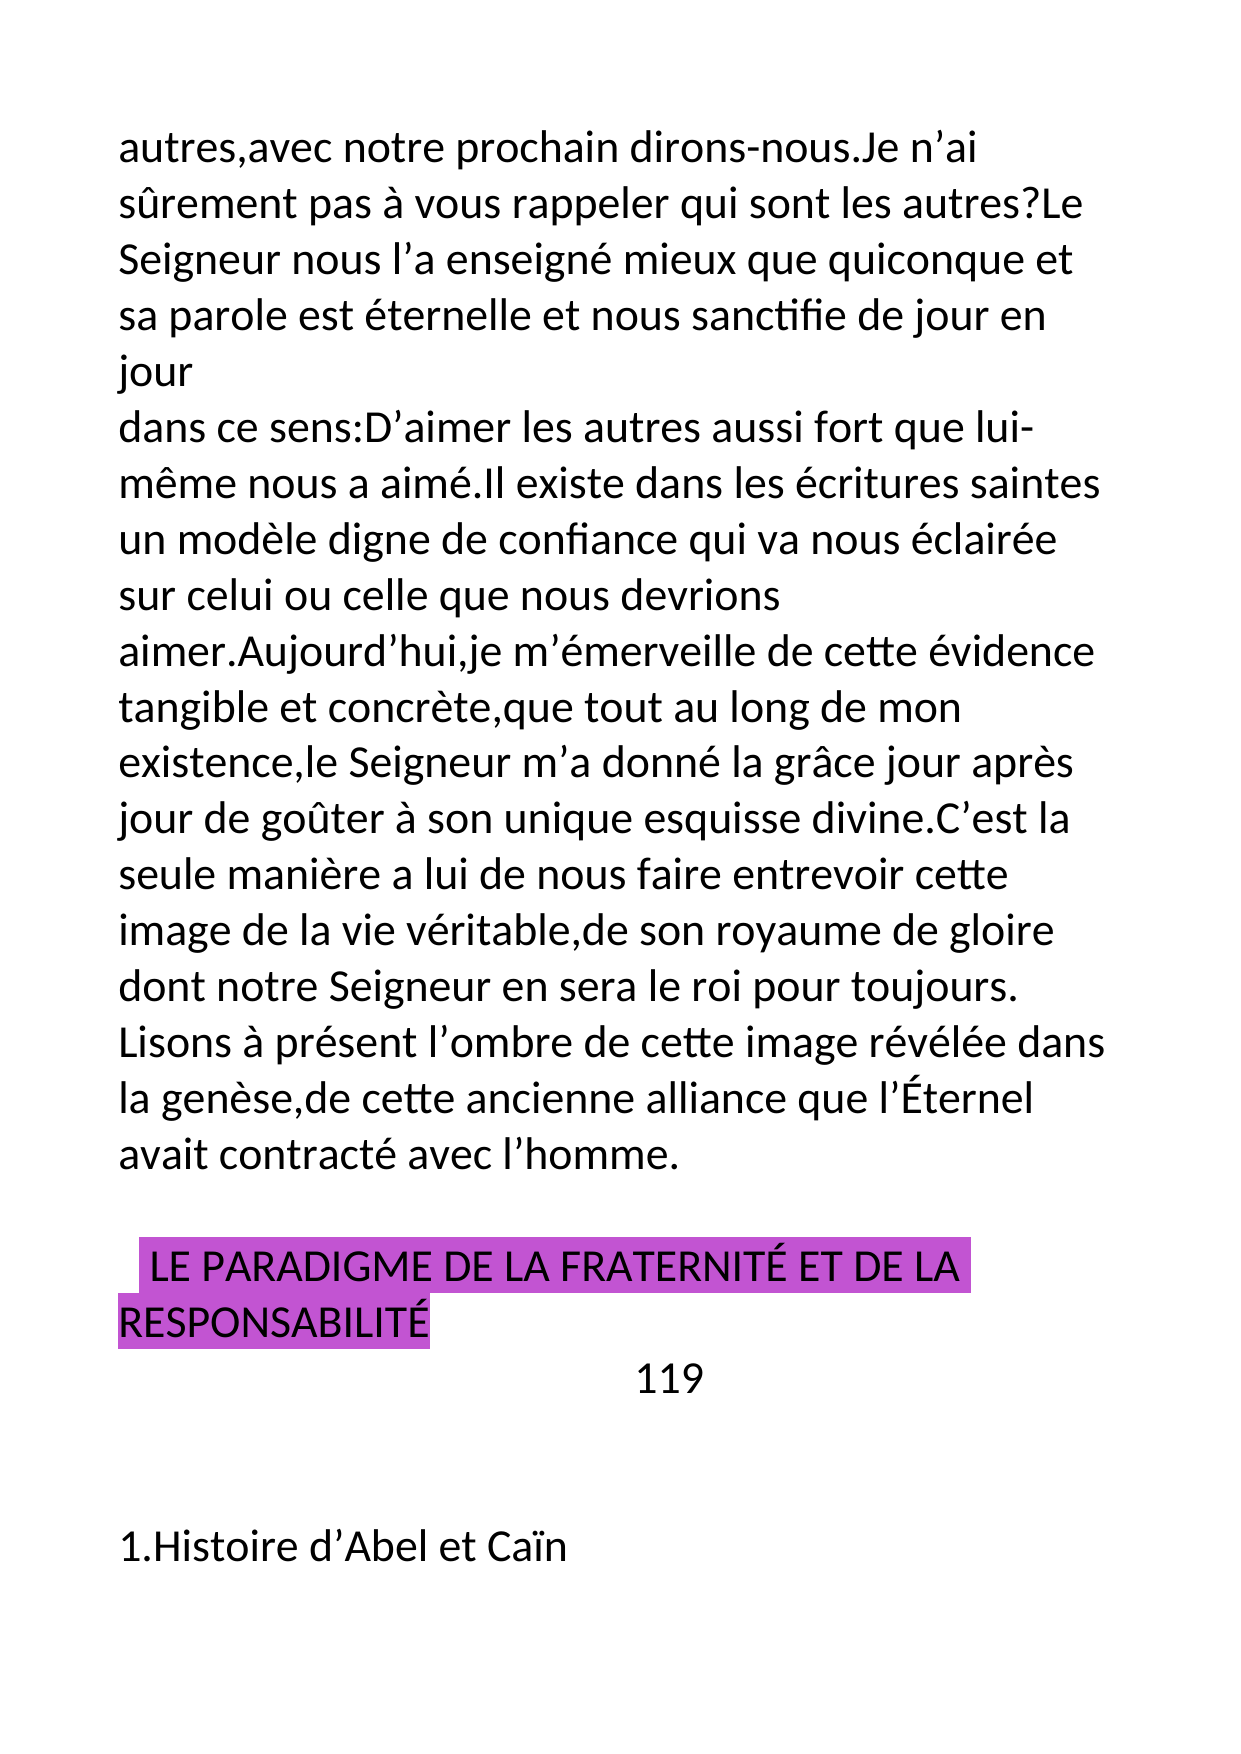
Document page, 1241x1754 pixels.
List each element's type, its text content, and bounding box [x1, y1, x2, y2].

text Lisons à présent l’ombre de cette image révélée dans la genèse,de cette ancienne alliance que l’Éternel avait contracté avec l’homme. [118, 1013, 1122, 1181]
text 1.Histoire d’Abel et Caïn [118, 1517, 1122, 1572]
text autres,avec notre prochain dirons-nous.Je n’ai sûrement pas à vous rappeler qui sont les autres?Le Seigneur nous l’a enseigné mieux que quiconque et sa parole est éternelle et nous sanctifie de jour en jour [118, 118, 1122, 398]
text 119 [118, 1349, 1122, 1405]
text LE PARADIGME DE LA FRATERNITÉ ET DE LA RESPONSABILITÉ [118, 1237, 1122, 1349]
text dans ce sens:D’aimer les autres aussi fort que lui-même nous a aimé.Il existe dans les écritures saintes un modèle digne de confiance qui va nous éclairée sur celui ou celle que nous devrions aimer.Aujourd’hui,je m’émerveille de cette évidence tangible et concrète,que tout au long de mon existence,le Seigneur m’a donné la grâce jour après jour de goûter à son unique esquisse divine.C’est la seule manière a lui de nous faire entrevoir cette image de la vie véritable,de son royaume de gloire dont notre Seigneur en sera le roi pour toujours. [118, 398, 1122, 1013]
